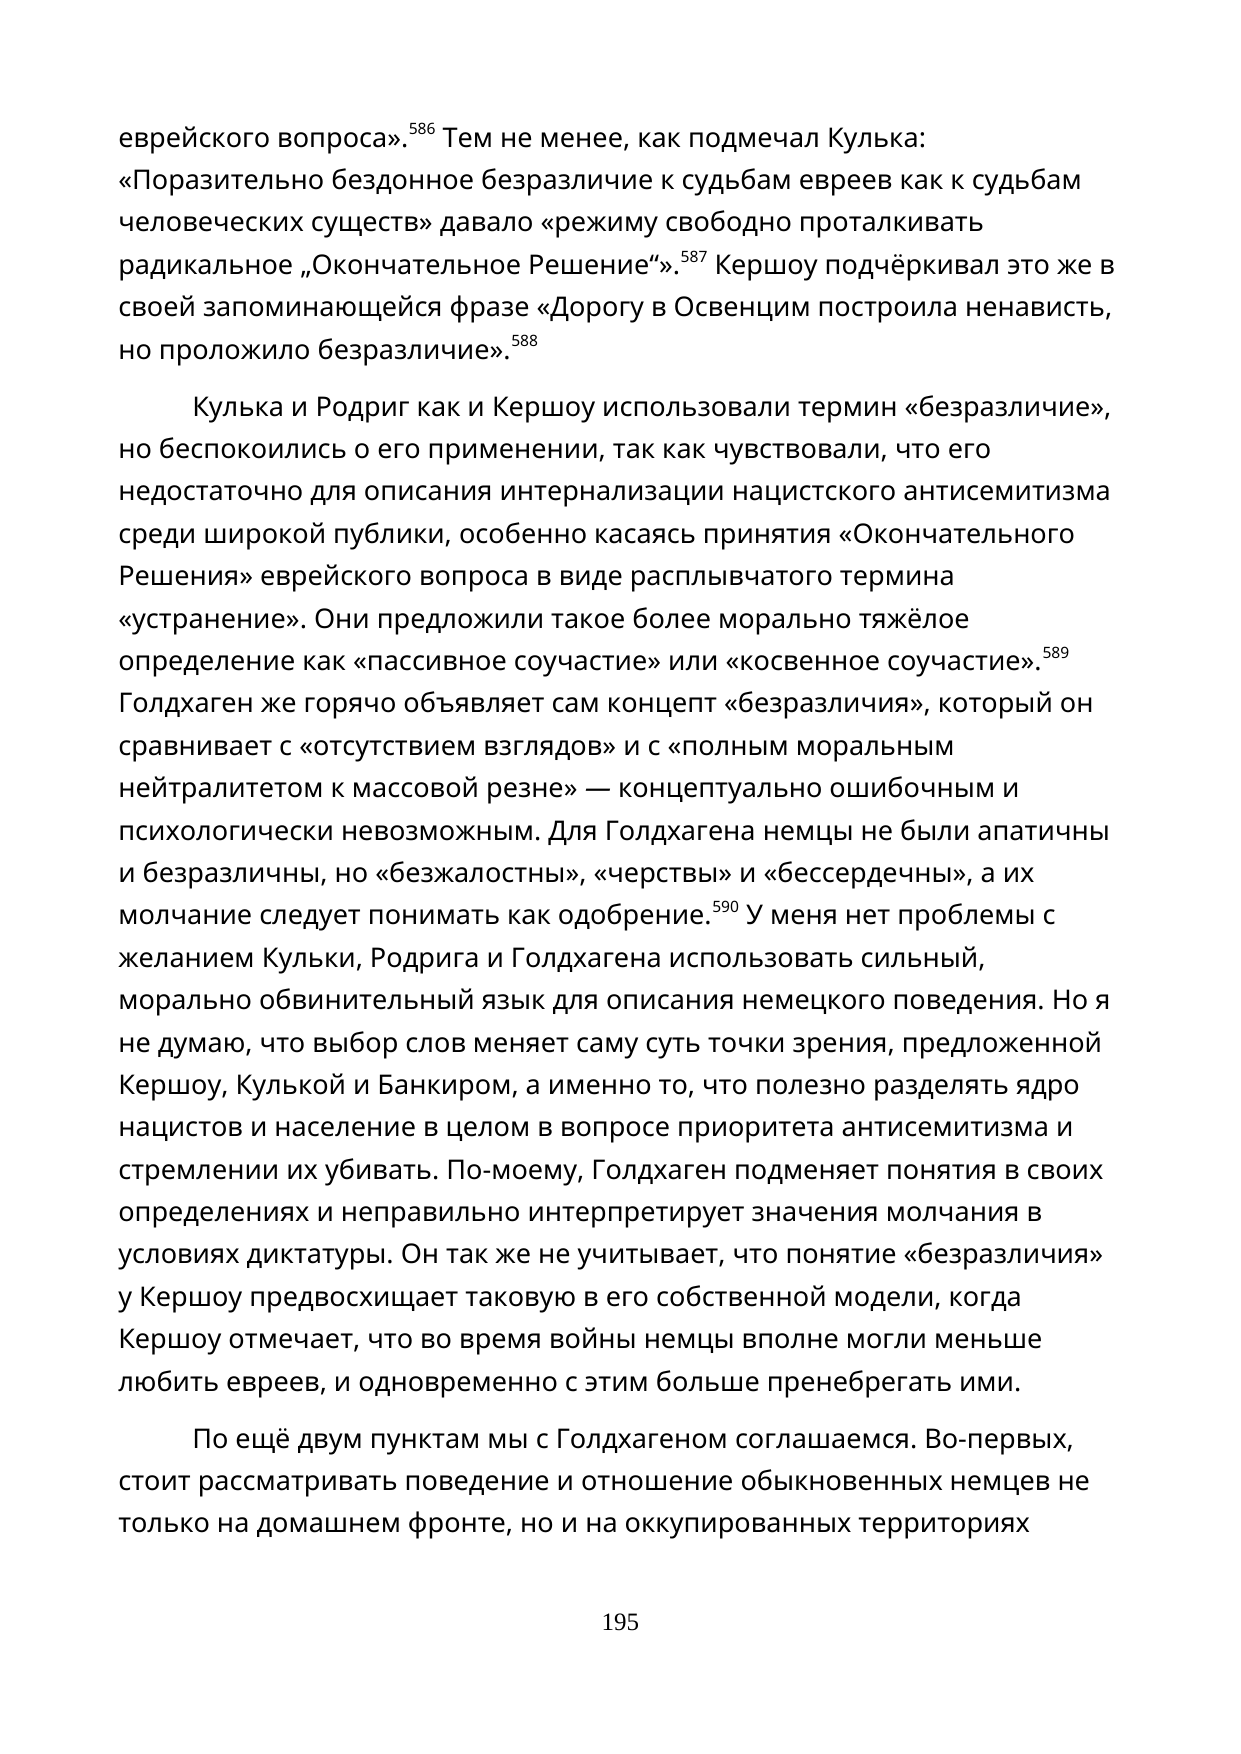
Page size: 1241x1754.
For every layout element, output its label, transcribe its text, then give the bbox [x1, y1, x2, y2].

text По ещё двум пунктам мы с Голдхагеном соглашаемся. Во-первых, стоит рассматривать поведение и отношение обыкновенных немцев не только на домашнем фронте, но и на оккупированных территориях [118, 1419, 1122, 1541]
text Кулька и Родриг как и Кершоу использовали термин «безразличие», но беспокоились о его применении, так как чувствовали, что его недостаточно для описания интернализации нацистского антисемитизма среди широкой публики, особенно касаясь принятия «Окончательного Решения» еврейского вопроса в виде расплывчатого термина «устранение». Они предложили такое более морально тяжёлое определение как «пассивное соучастие» или «косвенное соучастие». Голдхаген же горячо объявляет сам концепт «безразличия», который он сравнивает с «отсутствием взглядов» и с «полным моральным нейтралитетом к массовой резне» — концептуально ошибочным и психологически невозможным. Для Голдхагена немцы не были апатичны и безразличны, но «безжалостны», «черствы» и «бессердечны», а их молчание следует понимать как одобрение. У меня нет проблемы с желанием Кульки, Родрига и Голдхагена использовать сильный, морально обвинительный язык для описания немецкого поведения. Но я не думаю, что выбор слов меняет саму суть точки зрения, предложенной Кершоу, Кулькой и Банкиром, а именно то, что полезно разделять ядро нацистов и население в целом в вопросе приоритета антисемитизма и стремлении их убивать. По-моему, Голдхаген подменяет понятия в своих определениях и неправильно интерпретирует значения молчания в условиях диктатуры. Он так же не учитывает, что понятие «безразличия» у Кершоу предвосхищает таковую в его собственной модели, когда Кершоу отмечает, что во время войны немцы вполне могли меньше любить евреев, и одновременно с этим больше пренебрегать ими. [118, 387, 1122, 1399]
text еврейского вопроса». Тем не менее, как подмечал Кулька: «Поразительно бездонное безразличие к судьбам евреев как к судьбам человеческих существ» давало «режиму свободно проталкивать радикальное „Окончательное Решение“». Кершоу подчёркивал это же в своей запоминающейся фразе «Дорогу в Освенцим построила ненависть, но проложило безразличие». [118, 118, 1122, 367]
